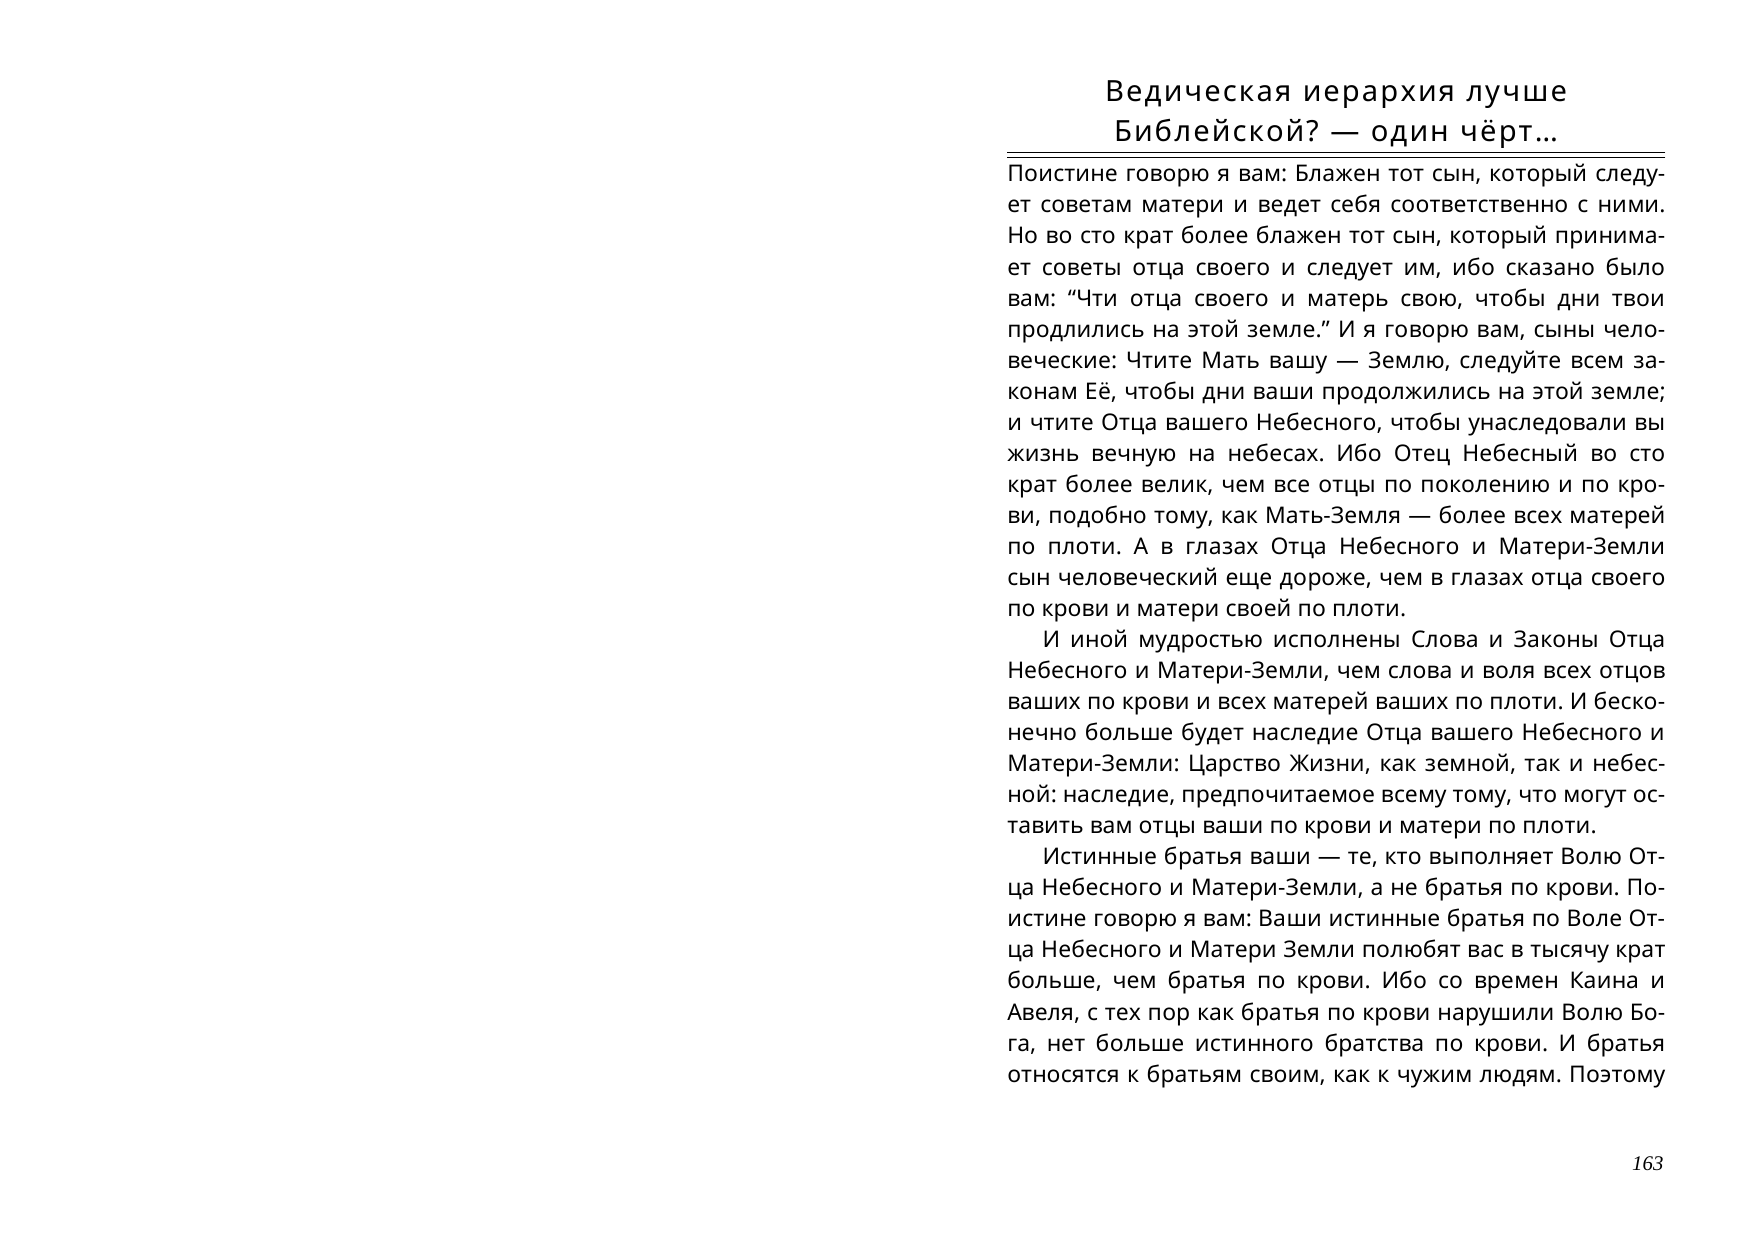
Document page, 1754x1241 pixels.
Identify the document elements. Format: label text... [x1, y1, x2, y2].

text По­ис­ти­не го­во­рю я вам: Бла­жен тот сын, ко­то­рый сле­ду­ет со­ве­там ма­те­ри и ве­дет се­бя со­от­вет­ст­вен­но с ни­ми. Но во сто крат бо­лее бла­жен тот сын, ко­то­рый при­ни­ма­ет со­ве­ты от­ца сво­его и сле­ду­ет им, ибо ска­за­но бы­ло вам: “Чти от­ца сво­его и ма­терь свою, что­бы дни твои про­дли­лись на этой зем­ле.” И я го­во­рю вам, сы­ны че­ло­ве­че­ские: Чти­те Мать ва­шу — Зем­лю, сле­дуй­те всем за­ко­нам Её, что­бы дни ва­ши про­дол­жи­лись на этой зем­ле; и чти­те От­ца ва­ше­го Не­бес­но­го, что­бы унас­ле­до­ва­ли вы жизнь веч­ную на не­бе­сах. Ибо Отец Не­бес­ный во сто крат бо­лее ве­лик, чем все от­цы по по­ко­ле­нию и по кро­ви, по­доб­но то­му, как Мать-Зем­ля — бо­лее всех ма­те­рей по пло­ти. А в гла­зах От­ца Не­бес­но­го и Ма­те­ри-Зем­ли сын че­ло­ве­че­ский еще до­ро­же, чем в гла­зах от­ца сво­его по кро­ви и ма­те­ри сво­ей по пло­ти. [1007, 158, 1665, 623]
text И иной муд­ро­стью ис­пол­не­ны Сло­ва и За­ко­ны От­ца Не­бес­но­го и Ма­те­ри-Зем­ли, чем сло­ва и во­ля всех от­цов ва­ших по кро­ви и всех ма­те­рей ва­ших по пло­ти. И бес­ко­неч­но боль­ше бу­дет на­сле­дие От­ца ва­ше­го Не­бес­но­го и Ма­те­ри-Зем­ли: Цар­ст­во Жиз­ни, как зем­ной, так и не­бес­ной: на­сле­дие, пред­по­чи­тае­мое все­му то­му, что мо­гут ос­та­вить вам от­цы ва­ши по кро­ви и ма­те­ри по пло­ти. [1007, 623, 1665, 840]
text Ис­тин­ные бра­тья ва­ши — те, кто вы­пол­ня­ет Во­лю От­ца Не­бес­но­го и Ма­те­ри-Зем­ли, а не бра­тья по кро­ви. По­ис­ти­не го­во­рю я вам: Ва­ши ис­тин­ные бра­тья по Во­ле От­ца Не­бес­но­го и Ма­те­ри Зем­ли по­лю­бят вас в ты­ся­чу крат боль­ше, чем бра­тья по кро­ви. Ибо со вре­мен Каи­на и Аве­ля, с тех пор как бра­тья по кро­ви на­ру­ши­ли Во­лю Бо­га, нет боль­ше ис­тин­но­го брат­ст­ва по кро­ви. И бра­тья от­но­сят­ся к брать­ям сво­им, как к чу­жим лю­дям. По­это­му [1007, 840, 1665, 1088]
